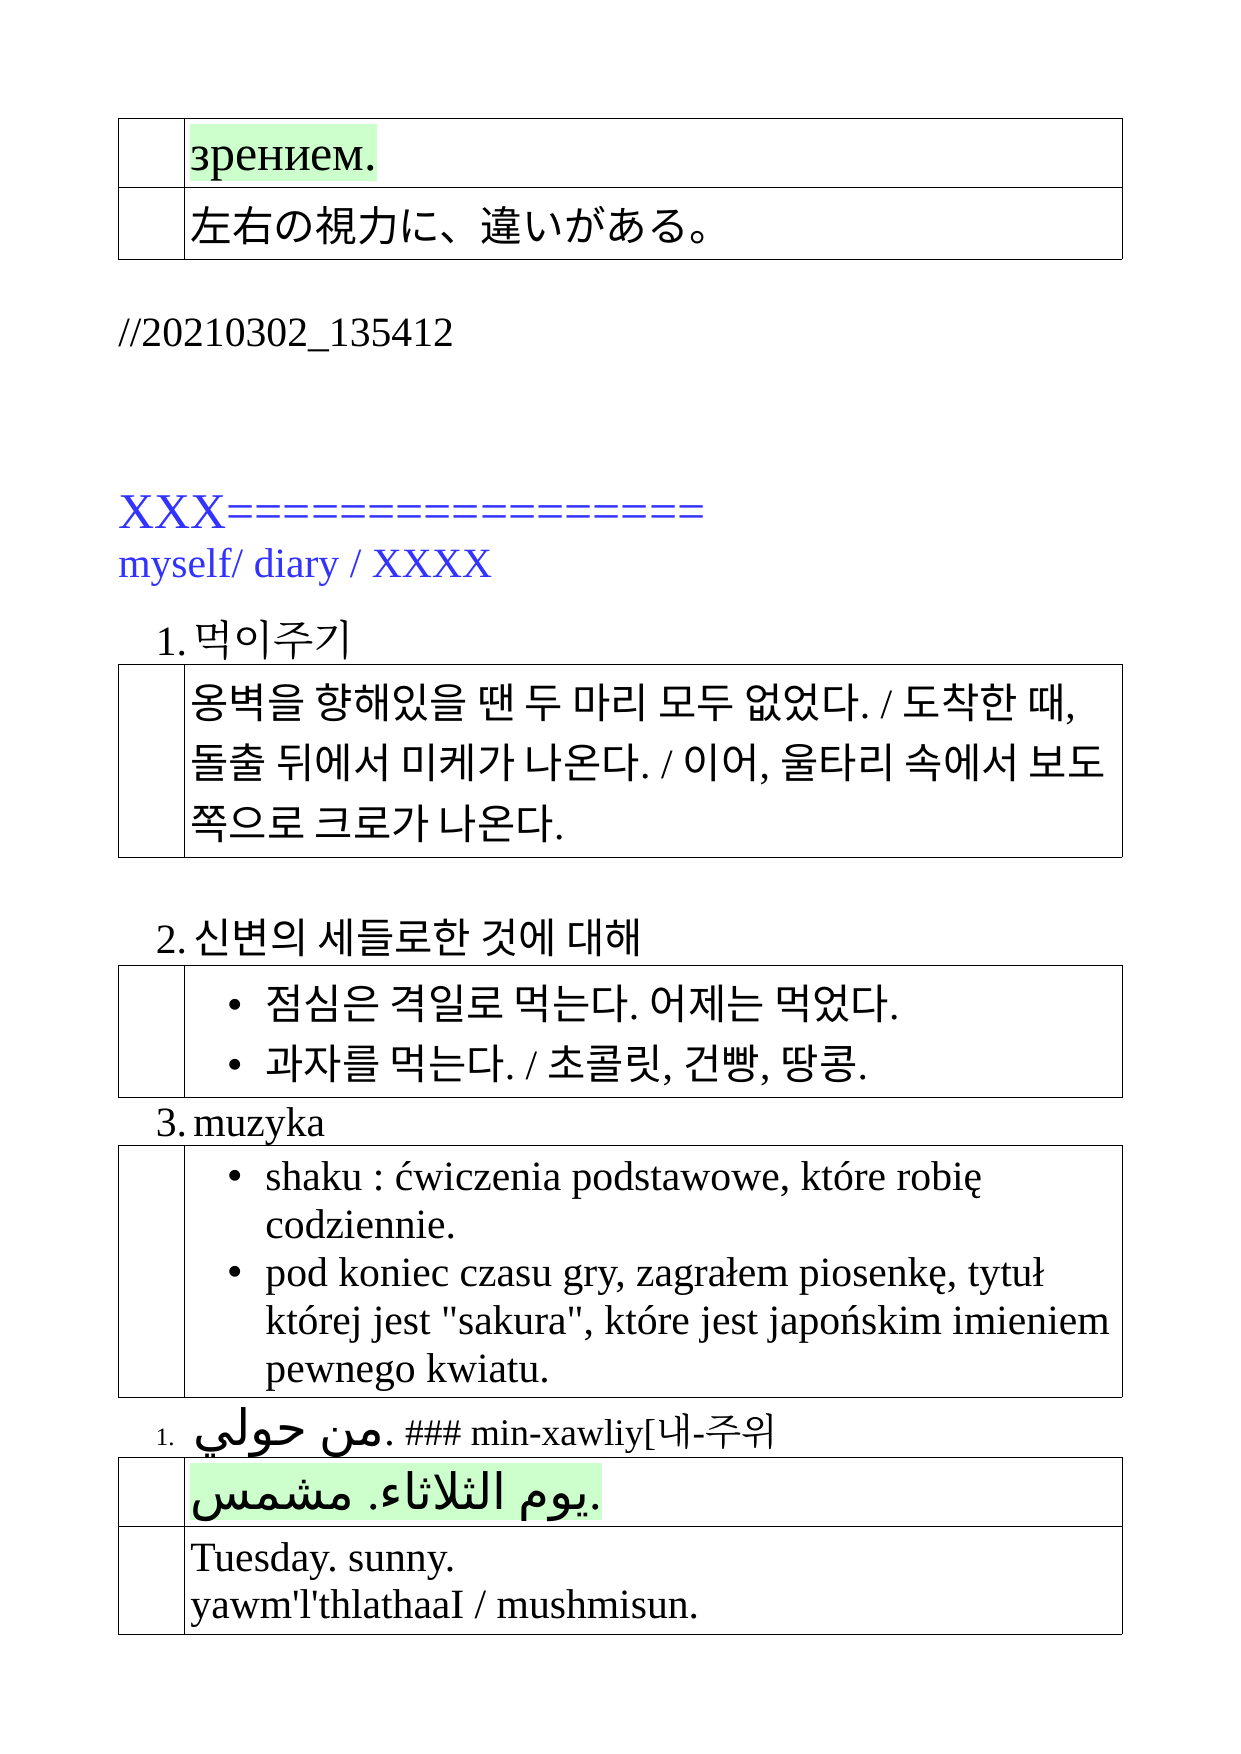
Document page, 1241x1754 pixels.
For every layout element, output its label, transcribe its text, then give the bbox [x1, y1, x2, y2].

table_header 점심은 격일로 먹는다. 어제는 먹었다. 과자를 먹는다. / 초콜릿, 건빵, 땅콩. [185, 966, 1122, 1097]
table_cell Tuesday. sunny. yawm'l'thlathaaI / mushmisun. [185, 1527, 1122, 1633]
table_header shaku : ćwiczenia podstawowe, które robię codziennie. pod koniec czasu gry, zagrałem piosenkę, tytuł której jest "sakura", które jest japońskim imieniem pewnego kwiatu. [185, 1146, 1122, 1397]
list muzyka [156, 1098, 1122, 1145]
table_cell [119, 119, 184, 187]
text myself/ diary / XXXX [118, 539, 1122, 587]
table_cell 左右の視力に、違いがある。 [185, 188, 1122, 259]
table_header [119, 665, 184, 857]
table_header يوم الثلاثاء. مشمس. [185, 1458, 1122, 1526]
table_cell [119, 1527, 184, 1633]
table_header [119, 1146, 184, 1397]
text //20210302_135412 [118, 307, 1122, 355]
table_header [119, 966, 184, 1097]
table_cell зрением. [185, 119, 1122, 187]
list 신변의 세들로한 것에 대해 [156, 905, 1122, 965]
text XXX================= [118, 481, 1122, 539]
table_header [119, 1458, 184, 1526]
list 먹이주기 [156, 616, 1122, 664]
table_header 옹벽을 향해있을 땐 두 마리 모두 없었다. / 도착한 때, 돌출 뒤에서 미케가 나온다. / 이어, 울타리 속에서 보도 쪽으로 크로가 나온다. [185, 665, 1122, 857]
table_cell [119, 188, 184, 259]
list من حولي. ### min-xawliy[내-주위 [156, 1398, 1122, 1457]
